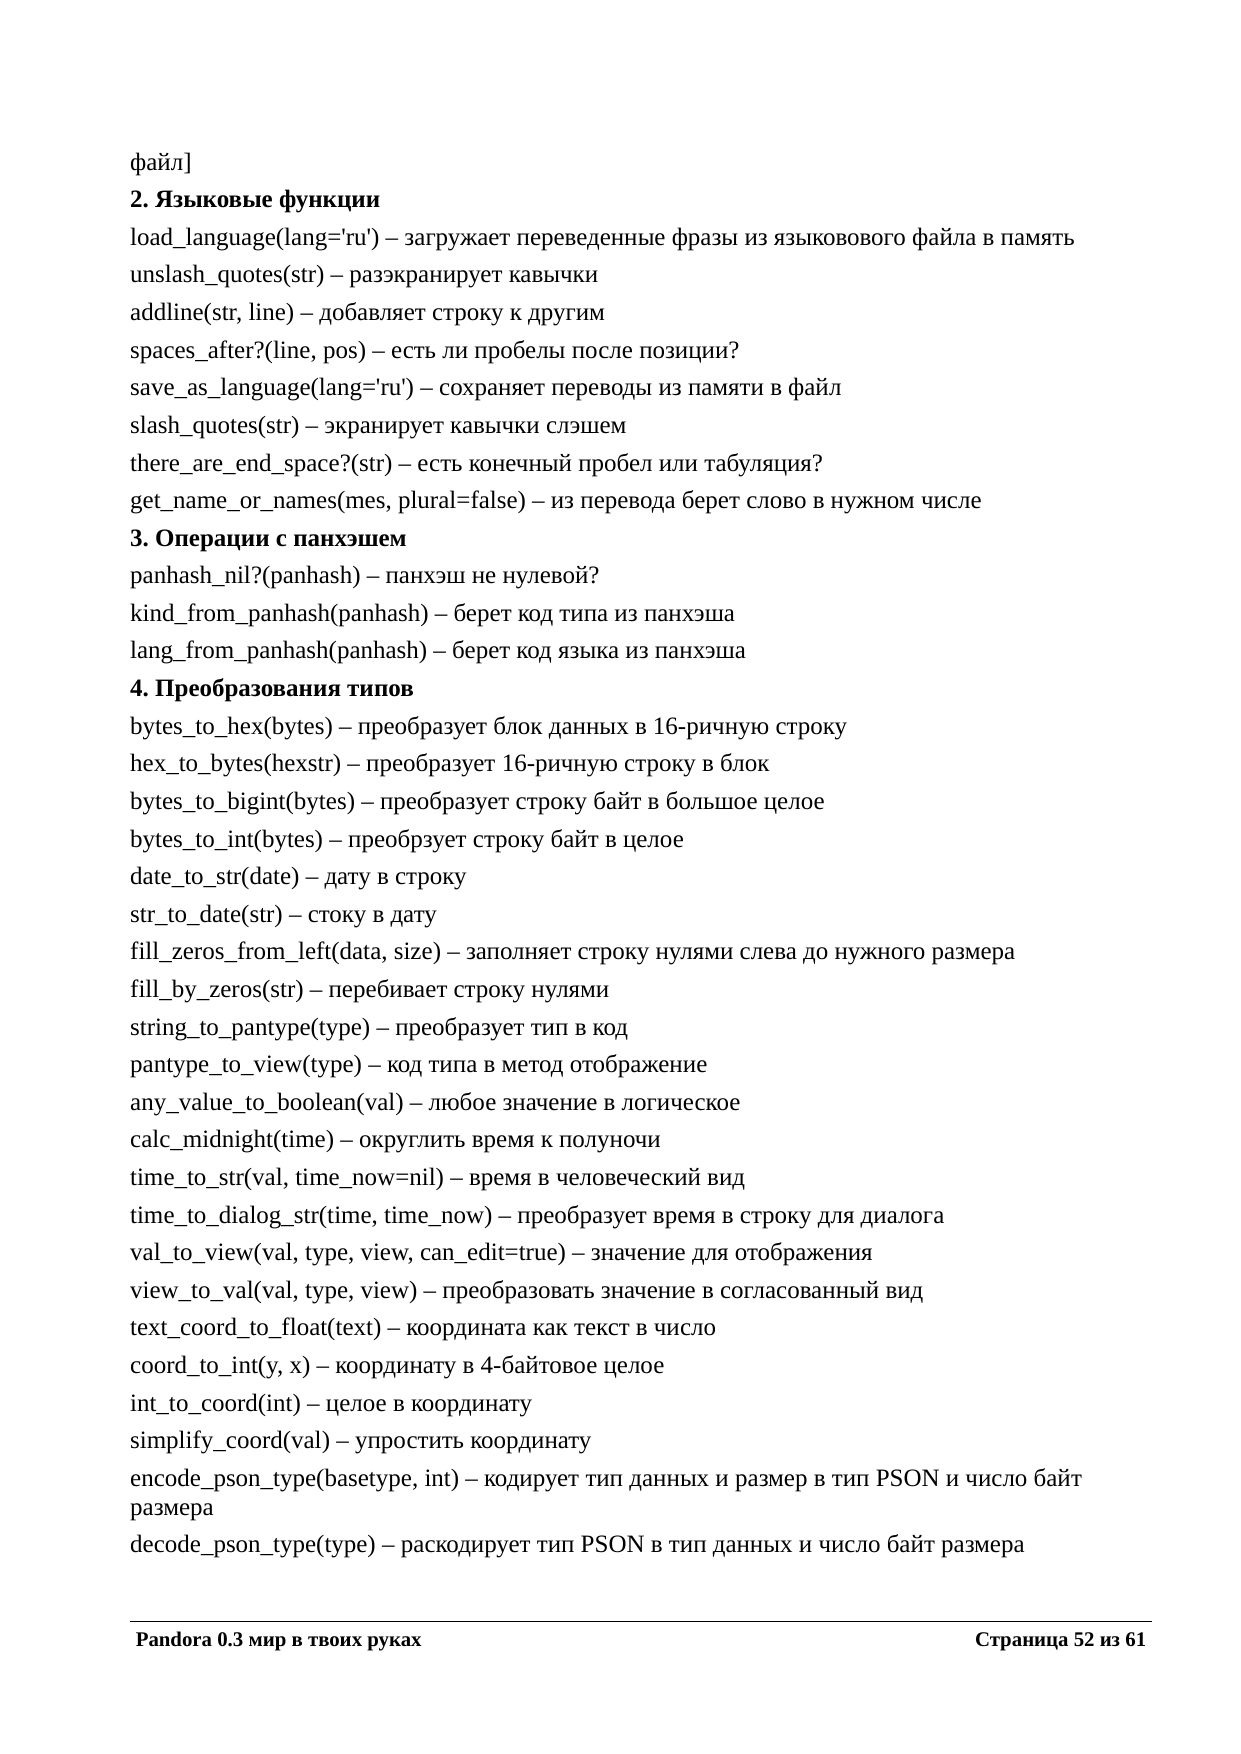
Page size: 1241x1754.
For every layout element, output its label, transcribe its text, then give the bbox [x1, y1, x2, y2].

text simplify_coord(val) – упростить координату [130, 1425, 1152, 1454]
text save_as_language(lang='ru') – сохраняет переводы из памяти в файл [130, 372, 1152, 401]
text 2. Языковые функции [130, 184, 1152, 213]
text bytes_to_int(bytes) – преобрзует строку байт в целое [130, 824, 1152, 852]
text calc_midnight(time) – округлить время к полуночи [130, 1124, 1152, 1153]
text unslash_quotes(str) – разэкранирует кавычки [130, 259, 1152, 288]
text date_to_str(date) – дату в строку [130, 861, 1152, 890]
text view_to_val(val, type, view) – преобразовать значение в согласованный вид [130, 1275, 1152, 1304]
text fill_zeros_from_left(data, size) – заполняет строку нулями слева до нужного размера [130, 936, 1152, 965]
text pantype_to_view(type) – код типа в метод отображение [130, 1049, 1152, 1078]
text str_to_date(str) – стоку в дату [130, 899, 1152, 928]
text int_to_coord(int) – целое в координату [130, 1388, 1152, 1416]
text there_are_end_space?(str) – есть конечный пробел или табуляция? [130, 448, 1152, 476]
text addline(str, line) – добавляет строку к другим [130, 297, 1152, 326]
text encode_pson_type(basetype, int) – кодирует тип данных и размер в тип PSON и число байт размера [130, 1463, 1152, 1520]
text 4. Преобразования типов [130, 673, 1152, 702]
text time_to_str(val, time_now=nil) – время в человеческий вид [130, 1162, 1152, 1191]
text файл] [130, 147, 1152, 176]
text slash_quotes(str) – экранирует кавычки слэшем [130, 410, 1152, 439]
text 3. Операции с панхэшем [130, 523, 1152, 552]
text coord_to_int(y, x) – координату в 4-байтовое целое [130, 1350, 1152, 1379]
text time_to_dialog_str(time, time_now) – преобразует время в строку для диалога [130, 1200, 1152, 1228]
text string_to_pantype(type) – преобразует тип в код [130, 1012, 1152, 1040]
text any_value_to_boolean(val) – любое значение в логическое [130, 1087, 1152, 1116]
text val_to_view(val, type, view, can_edit=true) – значение для отображения [130, 1237, 1152, 1266]
text load_language(lang='ru') – загружает переведенные фразы из языковового файла в память [130, 222, 1152, 251]
text kind_from_panhash(panhash) – берет код типа из панхэша [130, 598, 1152, 627]
text lang_from_panhash(panhash) – берет код языка из панхэша [130, 636, 1152, 664]
text bytes_to_bigint(bytes) – преобразует строку байт в большое целое [130, 786, 1152, 815]
text get_name_or_names(mes, plural=false) – из перевода берет слово в нужном числе [130, 485, 1152, 514]
text hex_to_bytes(hexstr) – преобразует 16-ричную строку в блок [130, 748, 1152, 777]
text fill_by_zeros(str) – перебивает строку нулями [130, 974, 1152, 1003]
text spaces_after?(line, pos) – есть ли пробелы после позиции? [130, 335, 1152, 363]
text bytes_to_hex(bytes) – преобразует блок данных в 16-ричную строку [130, 711, 1152, 739]
text text_coord_to_float(text) – координата как текст в число [130, 1312, 1152, 1341]
text panhash_nil?(panhash) – панхэш не нулевой? [130, 560, 1152, 589]
text decode_pson_type(type) – раскодирует тип PSON в тип данных и число байт размера [130, 1529, 1152, 1558]
